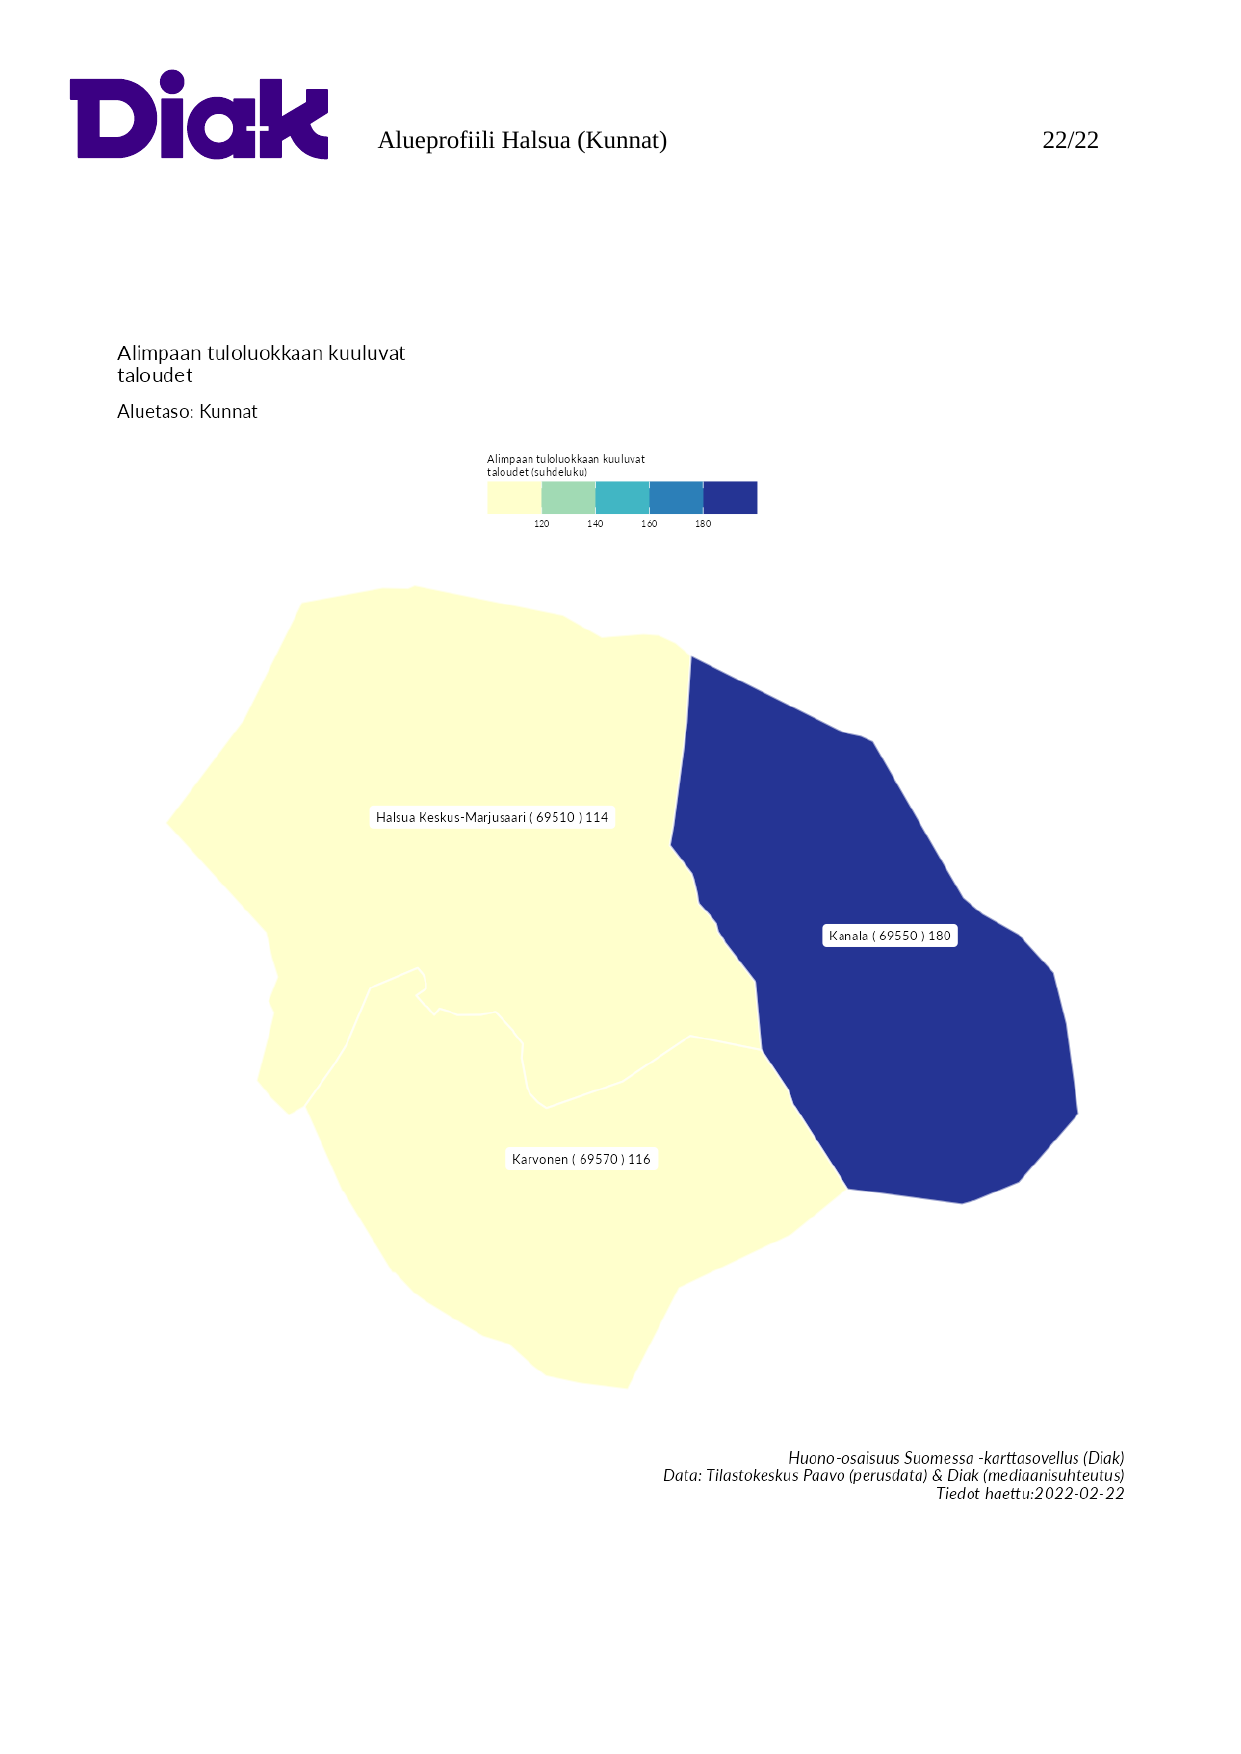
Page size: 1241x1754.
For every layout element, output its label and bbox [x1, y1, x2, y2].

picture [61, 196, 1179, 1651]
